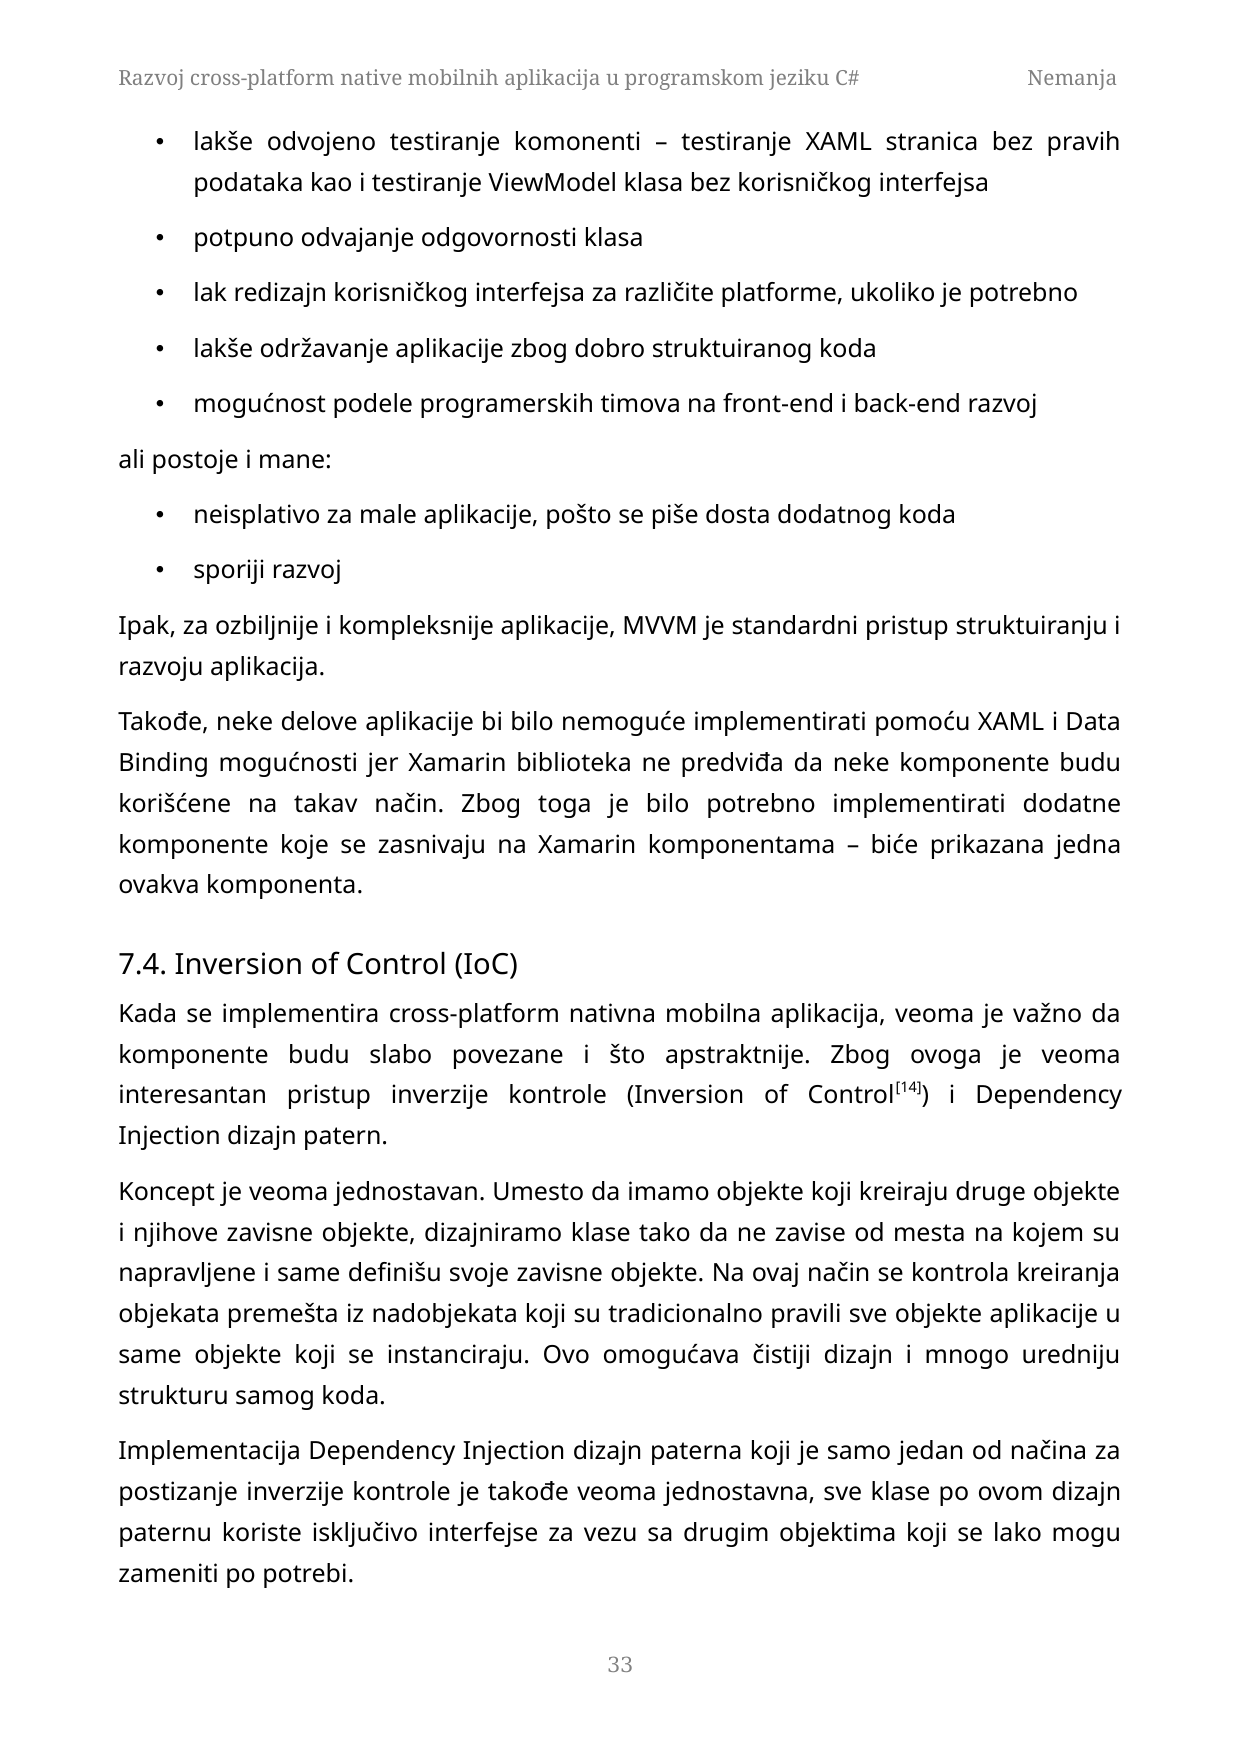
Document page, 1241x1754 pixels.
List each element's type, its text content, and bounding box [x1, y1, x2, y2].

text Koncept je veoma jednostavan. Umesto da imamo objekte koji kreiraju druge objekte i njihove zavisne objekte, dizajniramo klase tako da ne zavise od mesta na kojem su napravljene i same definišu svoje zavisne objekte. Na ovaj način se kontrola kreiranja objekata premešta iz nadobjekata koji su tradicionalno pravili sve objekte aplikacije u same objekte koji se instanciraju. Ovo omogućava čistiji dizajn i mnogo uredniju strukturu samog koda. [118, 1173, 1122, 1412]
list lakše održavanje aplikacije zbog dobro struktuiranog koda [156, 330, 1122, 364]
text Takođe, neke delove aplikacije bi bilo nemoguće implementirati pomoću XAML i Data Binding mogućnosti jer Xamarin biblioteka ne predviđa da neke komponente budu korišćene na takav način. Zbog toga je bilo potrebno implementirati dodatne komponente koje se zasnivaju na Xamarin komponentama – biće prikazana jedna ovakva komponenta. [118, 704, 1122, 901]
list lakše odvojeno testiranje komonenti – testiranje XAML stranica bez pravih podataka kao i testiranje ViewModel klasa bez korisničkog interfejsa [156, 123, 1122, 198]
subtitle 7.4. Inversion of Control (IoC) [118, 943, 1122, 983]
list potpuno odvajanje odgovornosti klasa [156, 219, 1122, 254]
text Implementacija Dependency Injection dizajn paterna koji je samo jedan od načina za postizanje inverzije kontrole je takođe veoma jednostavna, sve klase po ovom dizajn paternu koriste isključivo interfejse za vezu sa drugim objektima koji se lako mogu zameniti po potrebi. [118, 1433, 1122, 1589]
list sporiji razvoj [156, 552, 1122, 586]
list mogućnost podele programerskih timova na front-end i back-end razvoj [156, 386, 1122, 420]
list lak redizajn korisničkog interfejsa za različite platforme, ukoliko je potrebno [156, 275, 1122, 309]
text Ipak, za ozbiljnije i kompleksnije aplikacije, MVVM je standardni pristup struktuiranju i razvoju aplikacija. [118, 607, 1122, 682]
text Kada se implementira cross-platform nativna mobilna aplikacija, veoma je važno da komponente budu slabo povezane i što apstraktnije. Zbog ovoga je veoma interesantan pristup inverzije kontrole (Inversion of Control[14]) i Dependency Injection dizajn patern. [118, 996, 1122, 1152]
text ali postoje i mane: [118, 441, 1122, 475]
list neisplativo za male aplikacije, pošto se piše dosta dodatnog koda [156, 497, 1122, 531]
